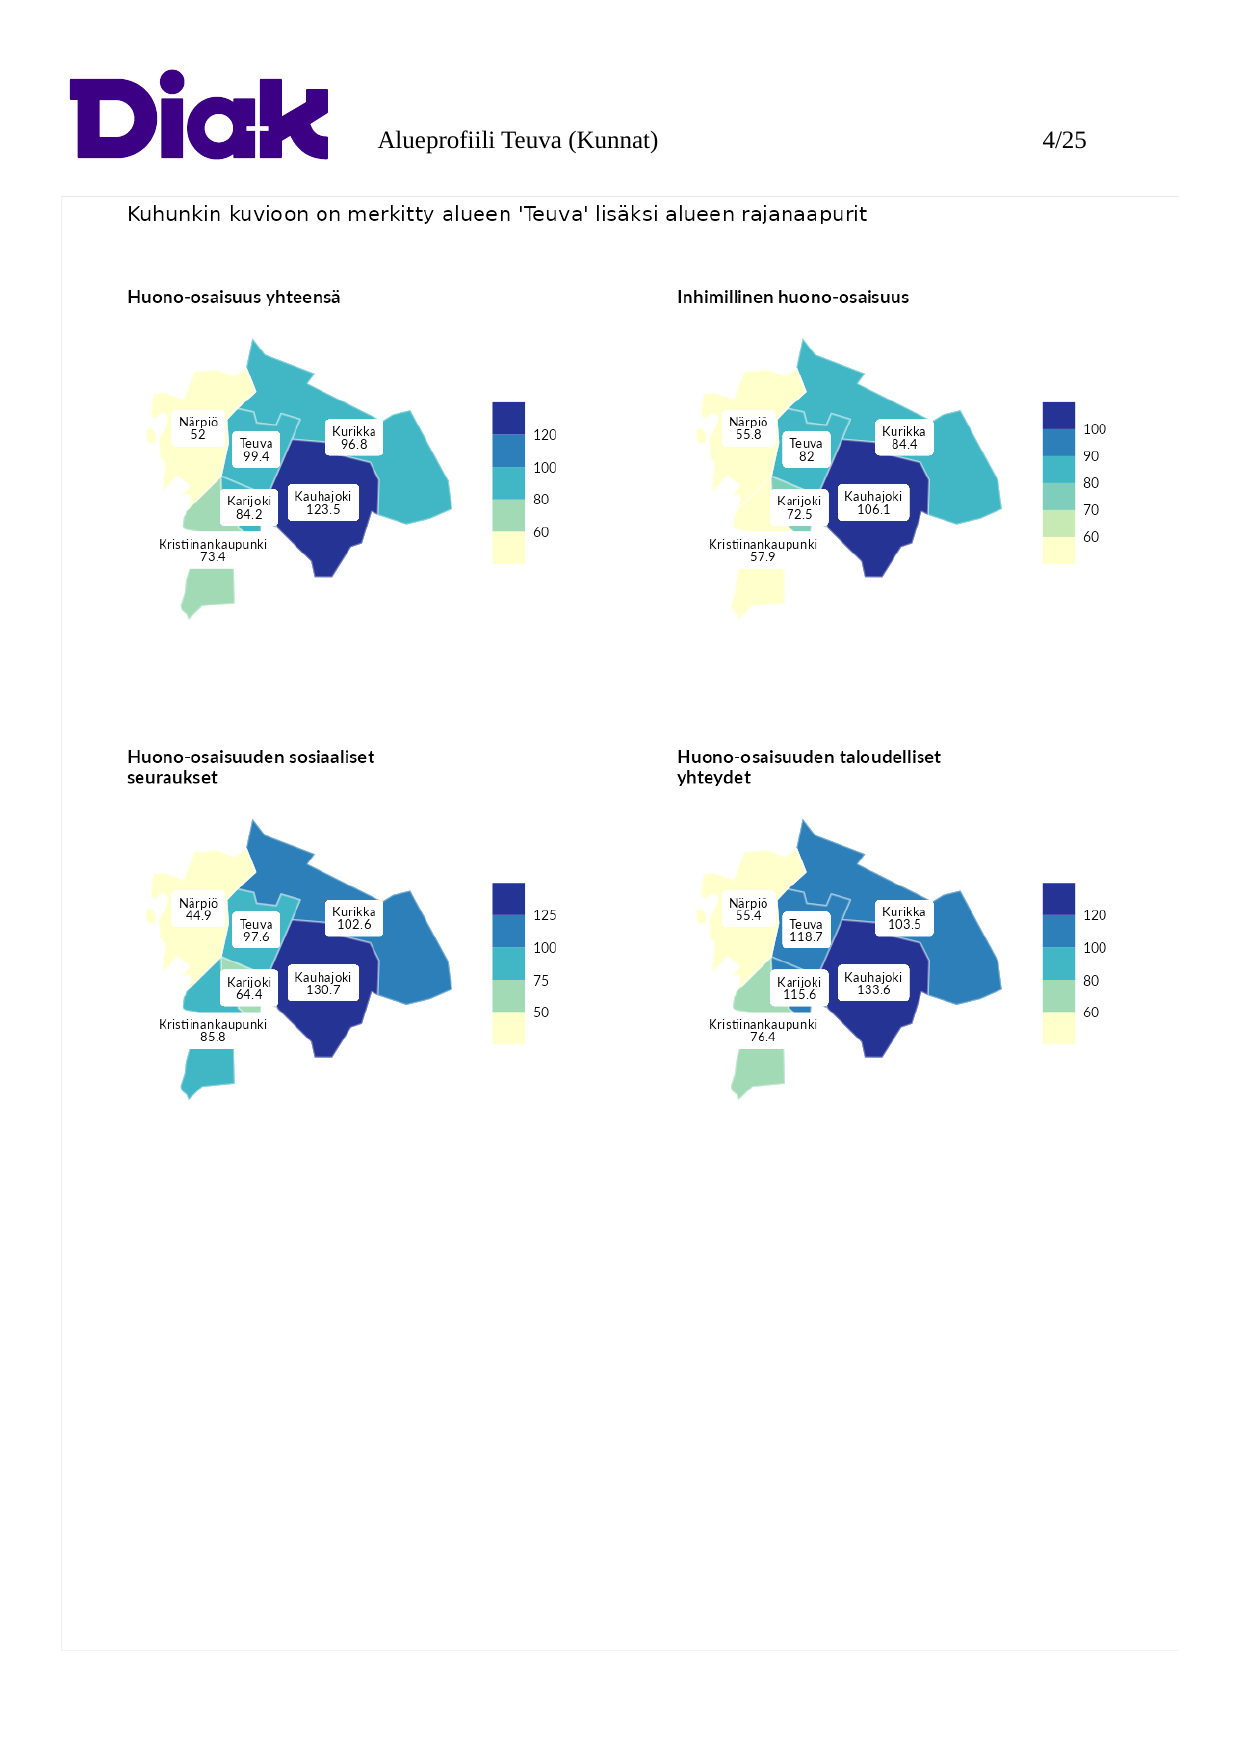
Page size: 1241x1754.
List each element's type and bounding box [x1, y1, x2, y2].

picture [61, 196, 1179, 1651]
